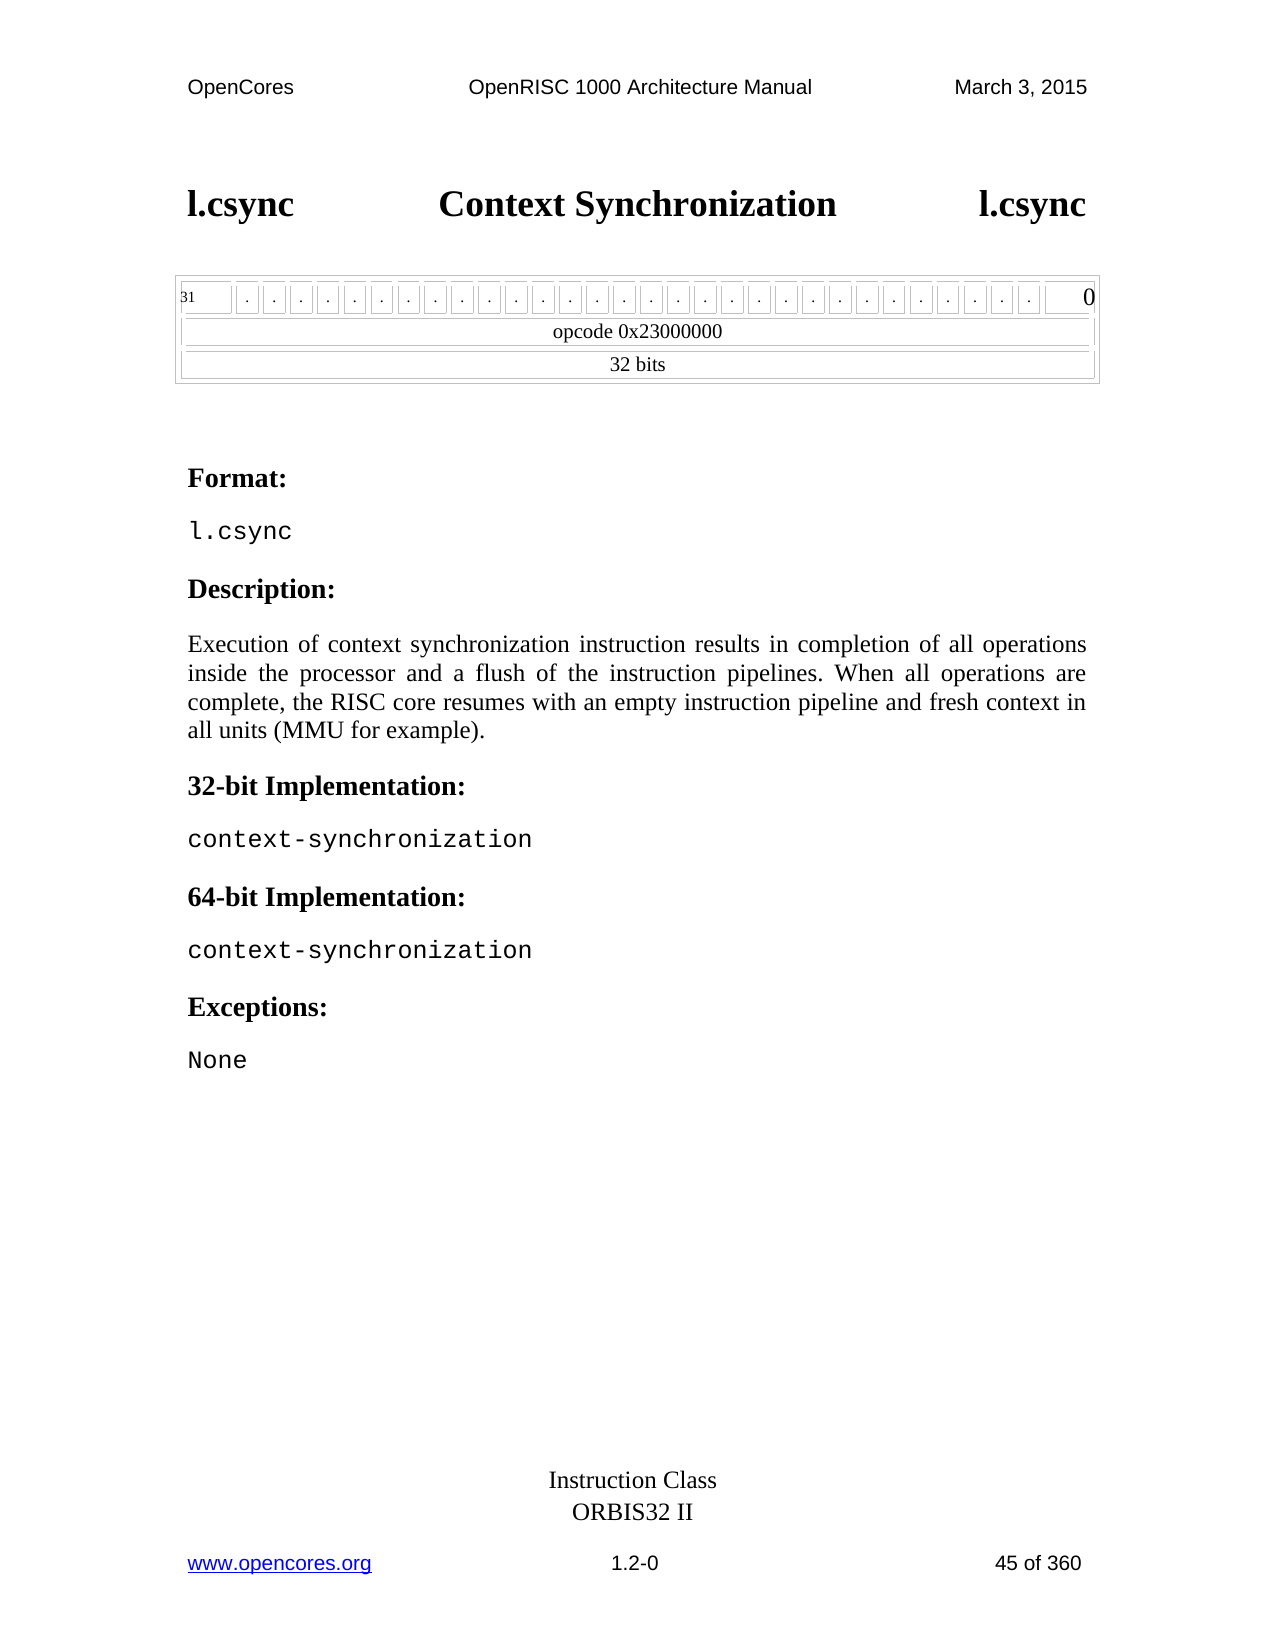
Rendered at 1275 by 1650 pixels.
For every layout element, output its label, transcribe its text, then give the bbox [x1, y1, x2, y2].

text Format: [187, 461, 1087, 493]
text Execution of context synchronization instruction results in completion of all operations inside the processor and a flush of the instruction pipelines. When all operations are complete, the RISC core resumes with an empty instruction pipeline and fresh context in all units (MMU for example). [187, 629, 1087, 744]
text Exceptions: [187, 991, 1087, 1023]
text 64-bit Implementation: [187, 880, 1087, 912]
text context-synchronization [187, 826, 1087, 855]
text context-synchronization [187, 937, 1087, 966]
text None [187, 1048, 1087, 1076]
text Description: [187, 572, 1087, 604]
text 32-bit Implementation: [187, 769, 1087, 801]
text l.csync [187, 518, 1087, 547]
